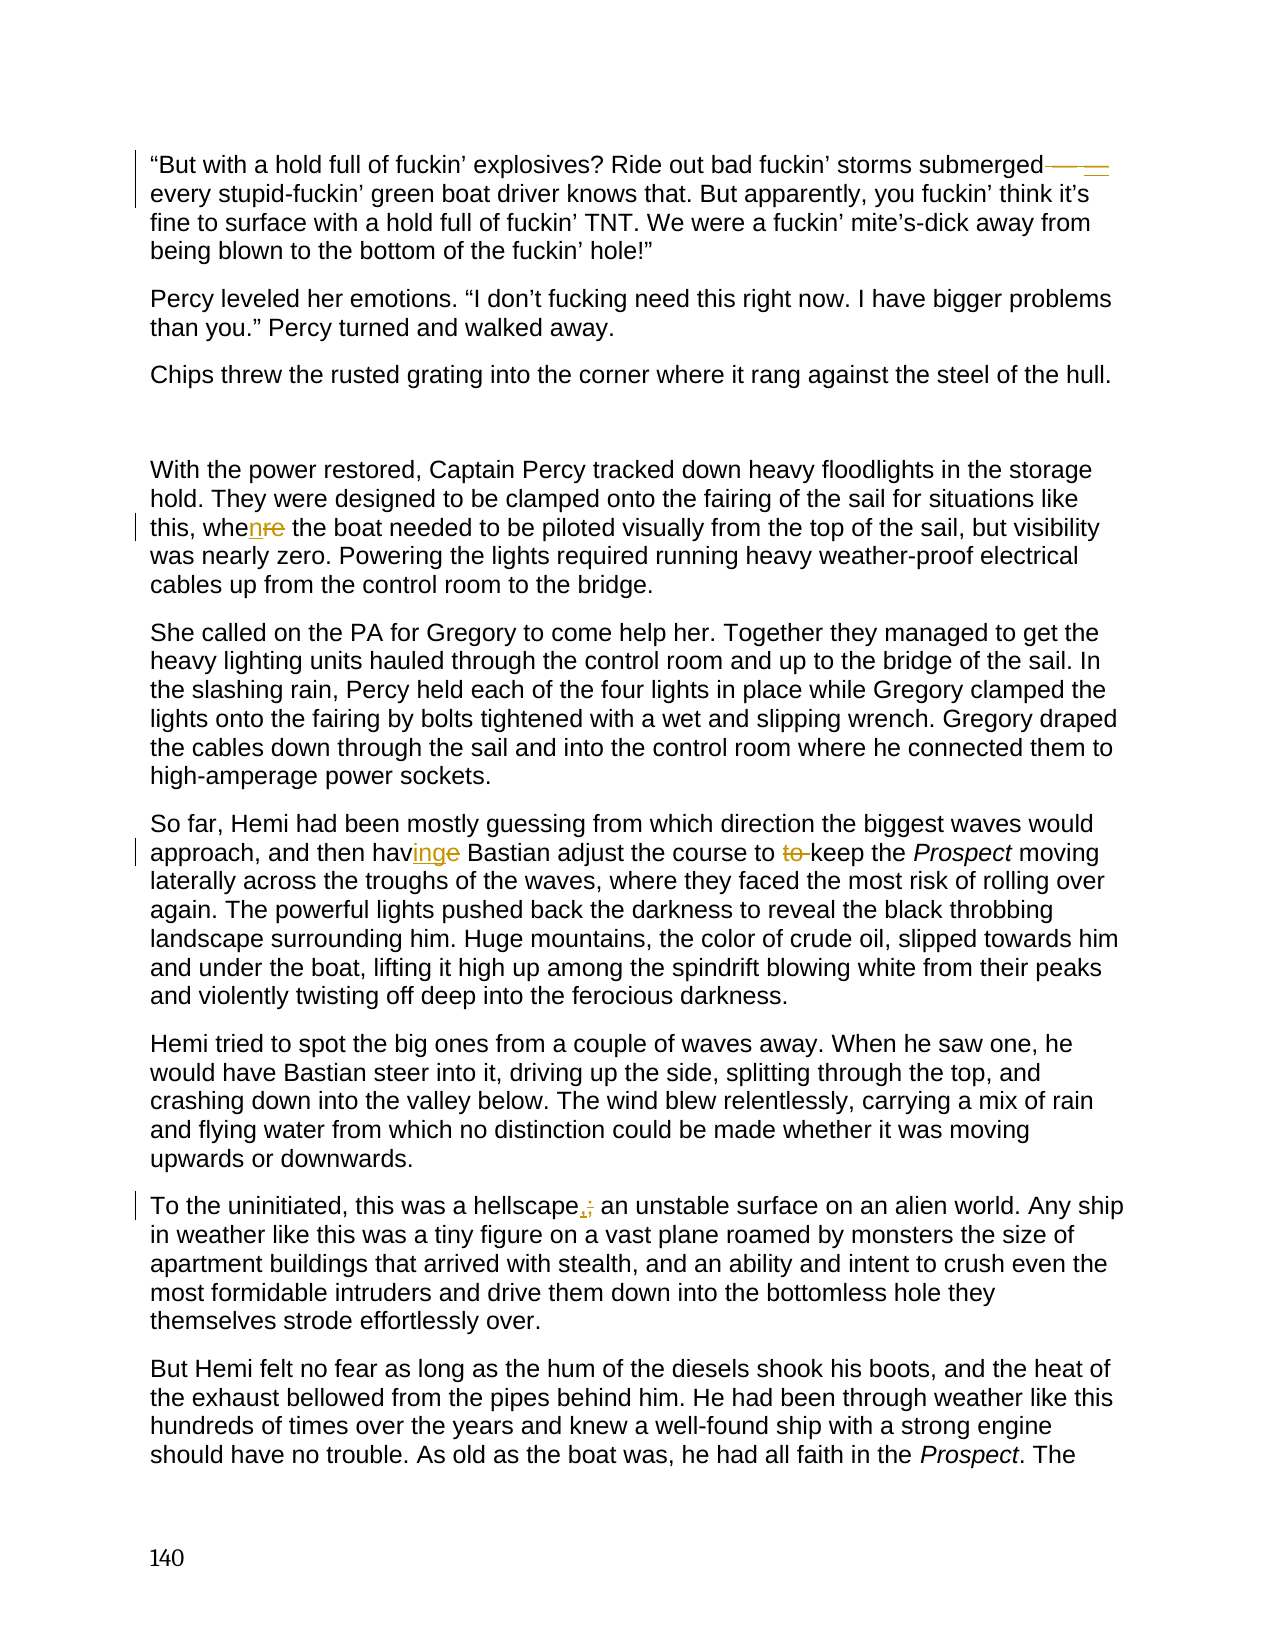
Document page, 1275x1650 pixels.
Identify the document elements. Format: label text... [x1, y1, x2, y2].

text To the uninitiated, this was a hellscape, an unstable surface on an alien world. Any ship in weather like this was a tiny figure on a vast plane roamed by monsters the size of apartment buildings that arrived with stealth, and an ability and intent to crush even the most formidable intruders and drive them down into the bottomless hole they themselves strode effortlessly over. [150, 1191, 1125, 1335]
text Hemi tried to spot the big ones from a couple of waves away. When he saw one, he would have Bastian steer into it, driving up the side, splitting through the top, and crashing down into the valley below. The wind blew relentlessly, carrying a mix of rain and flying water from which no distinction could be made whether it was moving upwards or downwards. [150, 1029, 1125, 1172]
text “But with a hold full of fuckin’ explosives? Ride out bad fuckin’ storms submerged—every stupid-fuckin’ green boat driver knows that. But apparently, you fuckin’ think it’s fine to surface with a hold full of fuckin’ TNT. We were a fuckin’ mite’s-dick away from being blown to the bottom of the fuckin’ hole!” [150, 150, 1125, 265]
text So far, Hemi had been mostly guessing from which direction the biggest waves would approach, and then having Bastian adjust the course to keep the Prospect moving laterally across the troughs of the waves, where they faced the most risk of rolling over again. The powerful lights pushed back the darkness to reveal the black throbbing landscape surrounding him. Huge mountains, the color of crude oil, slipped towards him and under the boat, lifting it high up among the spindrift blowing white from their peaks and violently twisting off deep into the ferocious darkness. [150, 809, 1125, 1010]
text She called on the PA for Gregory to come help her. Together they managed to get the heavy lighting units hauled through the control room and up to the bridge of the sail. In the slashing rain, Percy held each of the four lights in place while Gregory clamped the lights onto the fairing by bolts tightened with a wet and slipping wrench. Gregory draped the cables down through the sail and into the control room where he connected them to high-amperage power sockets. [150, 617, 1125, 790]
text Percy leveled her emotions. “I don’t fucking need this right now. I have bigger problems than you.” Percy turned and walked away. [150, 284, 1125, 341]
text Chips threw the rusted grating into the corner where it rang against the steel of the hull. [150, 360, 1125, 389]
text But Hemi felt no fear as long as the hum of the diesels shook his boots, and the heat of the exhaust bellowed from the pipes behind him. He had been through weather like this hundreds of times over the years and knew a well-found ship with a strong engine should have no trouble. As old as the boat was, he had all faith in the Prospect. The [150, 1354, 1125, 1469]
text With the power restored, Captain Percy tracked down heavy floodlights in the storage hold. They were designed to be clamped onto the fairing of the sail for situations like this, when the boat needed to be piloted visually from the top of the sail, but visibility was nearly zero. Powering the lights required running heavy weather-proof electrical cables up from the control room to the bridge. [150, 455, 1125, 599]
